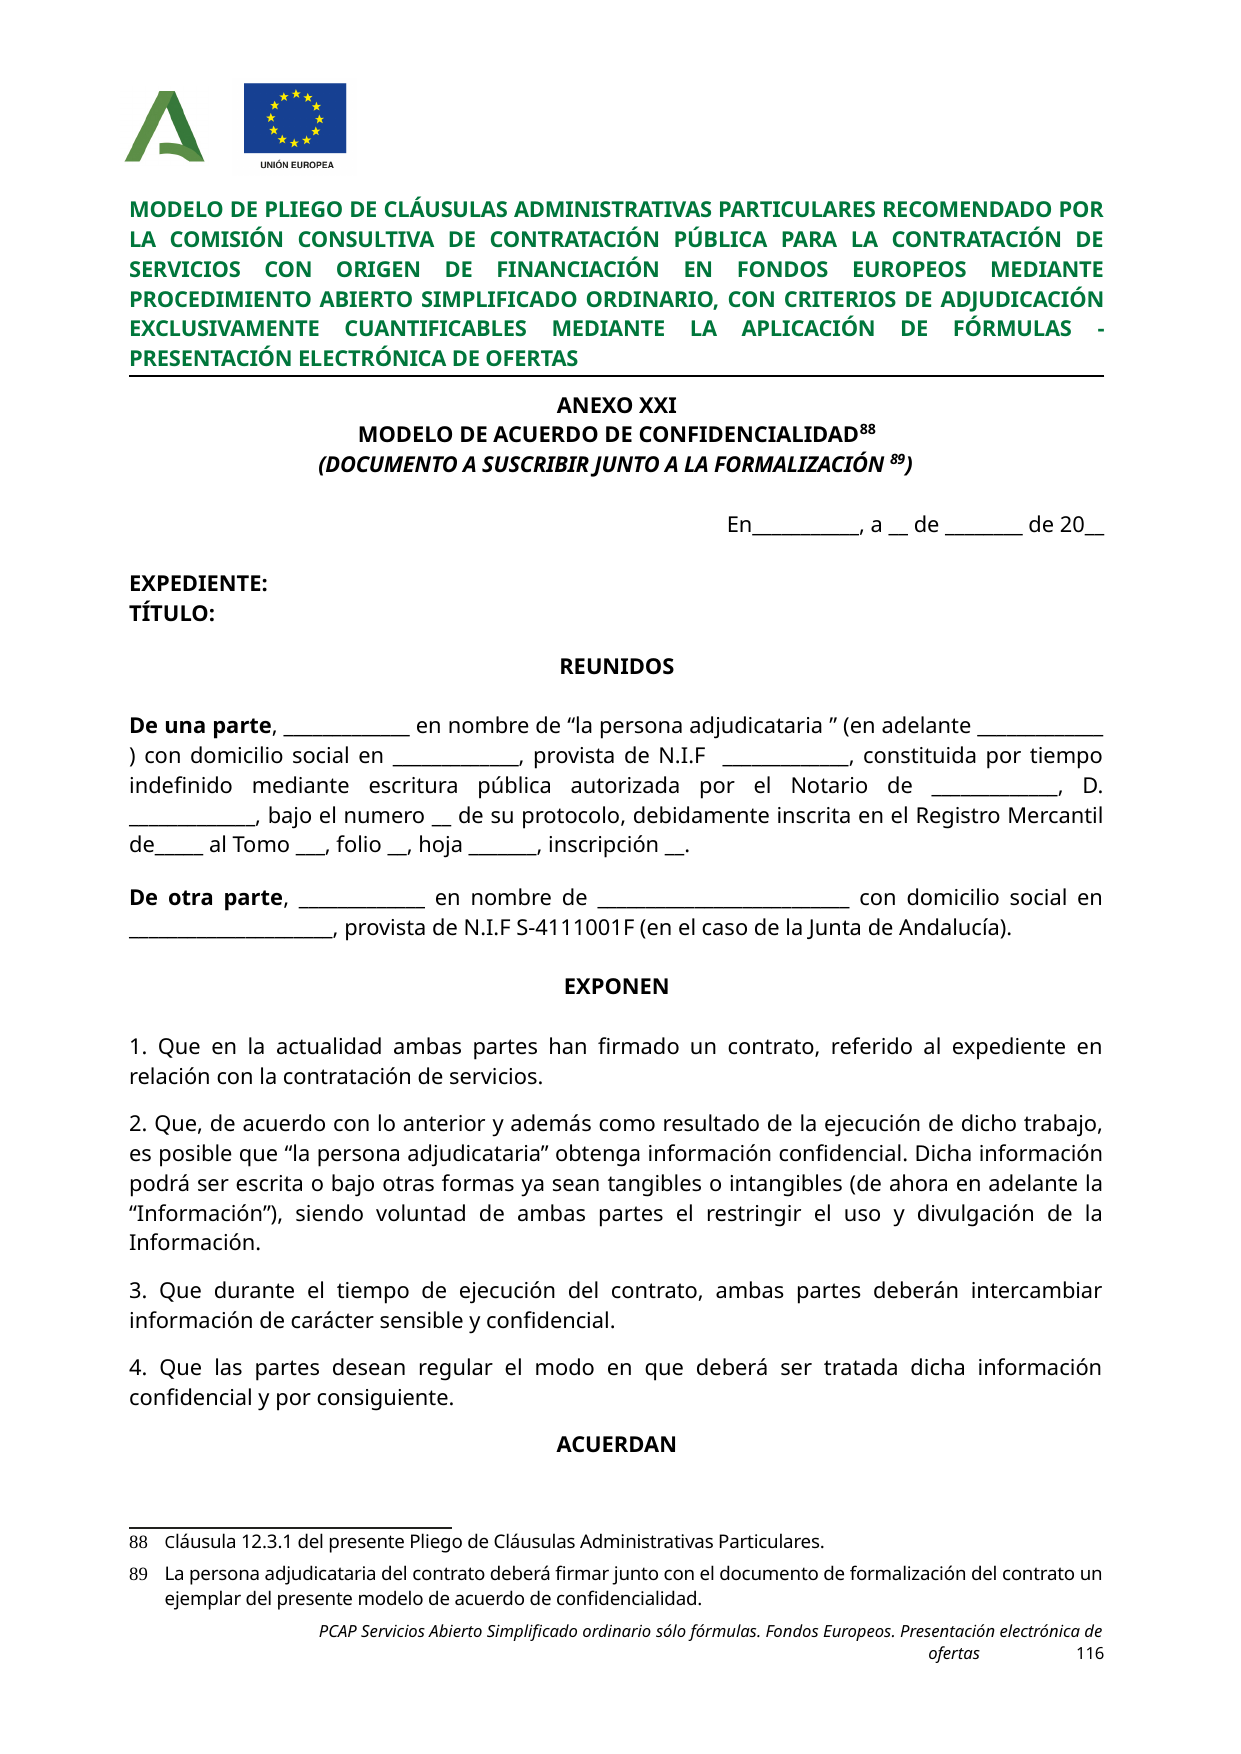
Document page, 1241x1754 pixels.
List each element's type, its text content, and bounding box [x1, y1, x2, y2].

text EXPONEN [129, 971, 1104, 1001]
text 1. Que en la actualidad ambas partes han firmado un contrato, referido al expediente en relación con la contratación de servicios. [129, 1031, 1104, 1091]
text Cláusula 12.3.1 del presente Pliego de Cláusulas Administrativas Particulares. [129, 1528, 1104, 1554]
text TÍTULO: [129, 598, 1104, 628]
picture [232, 78, 358, 176]
text 3. Que durante el tiempo de ejecución del contrato, ambas partes deberán intercambiar información de carácter sensible y confidencial. [129, 1275, 1104, 1334]
text MODELO DE ACUERDO DE CONFIDENCIALIDAD [129, 419, 1104, 449]
text ACUERDAN [129, 1429, 1104, 1459]
picture [120, 86, 209, 166]
text EXPEDIENTE: [129, 568, 1104, 598]
text 2. Que, de acuerdo con lo anterior y además como resultado de la ejecución de dicho trabajo, es posible que “la persona adjudicataria” obtenga información confidencial. Dicha información podrá ser escrita o bajo otras formas ya sean tangibles o intangibles (de ahora en adelante la “Información”), siendo voluntad de ambas partes el restringir el uso y divulgación de la Información. [129, 1108, 1104, 1257]
text De otra parte, _____________ en nombre de __________________________ con domicilio social en _____________________, provista de N.I.F S-4111001F (en el caso de la Junta de Andalucía). [129, 882, 1104, 942]
text De una parte, _____________ en nombre de “la persona adjudicataria ” (en adelante _____________ ) con domicilio social en _____________, provista de N.I.F _____________, constituida por tiempo indefinido mediante escritura pública autorizada por el Notario de _____________, D. _____________, bajo el numero __ de su protocolo, debidamente inscrita en el Registro Mercantil de_____ al Tomo ___, folio __, hoja _______, inscripción __. [129, 710, 1104, 859]
text En___________, a __ de ________ de 20__ [129, 509, 1104, 539]
text REUNIDOS [129, 651, 1104, 681]
text MODELO DE PLIEGO DE CLÁUSULAS ADMINISTRATIVAS PARTICULARES RECOMENDADO POR LA COMISIÓN CONSULTIVA DE CONTRATACIÓN PÚBLICA PARA LA CONTRATACIÓN DE SERVICIOS CON ORIGEN DE FINANCIACIÓN EN FONDOS EUROPEOS MEDIANTE PROCEDIMIENTO ABIERTO SIMPLIFICADO ORDINARIO, CON CRITERIOS DE ADJUDICACIÓN EXCLUSIVAMENTE CUANTIFICABLES MEDIANTE LA APLICACIÓN DE FÓRMULAS - PRESENTACIÓN ELECTRÓNICA DE OFERTAS [129, 194, 1104, 375]
text La persona adjudicataria del contrato deberá firmar junto con el documento de formalización del contrato un ejemplar del presente modelo de acuerdo de confidencialidad. [129, 1560, 1104, 1611]
text ANEXO XXI [129, 390, 1104, 419]
text 4. Que las partes desean regular el modo en que deberá ser tratada dicha información confidencial y por consiguiente. [129, 1352, 1104, 1412]
text (DOCUMENTO A SUSCRIBIR JUNTO A LA FORMALIZACIÓN ) [129, 449, 1104, 479]
